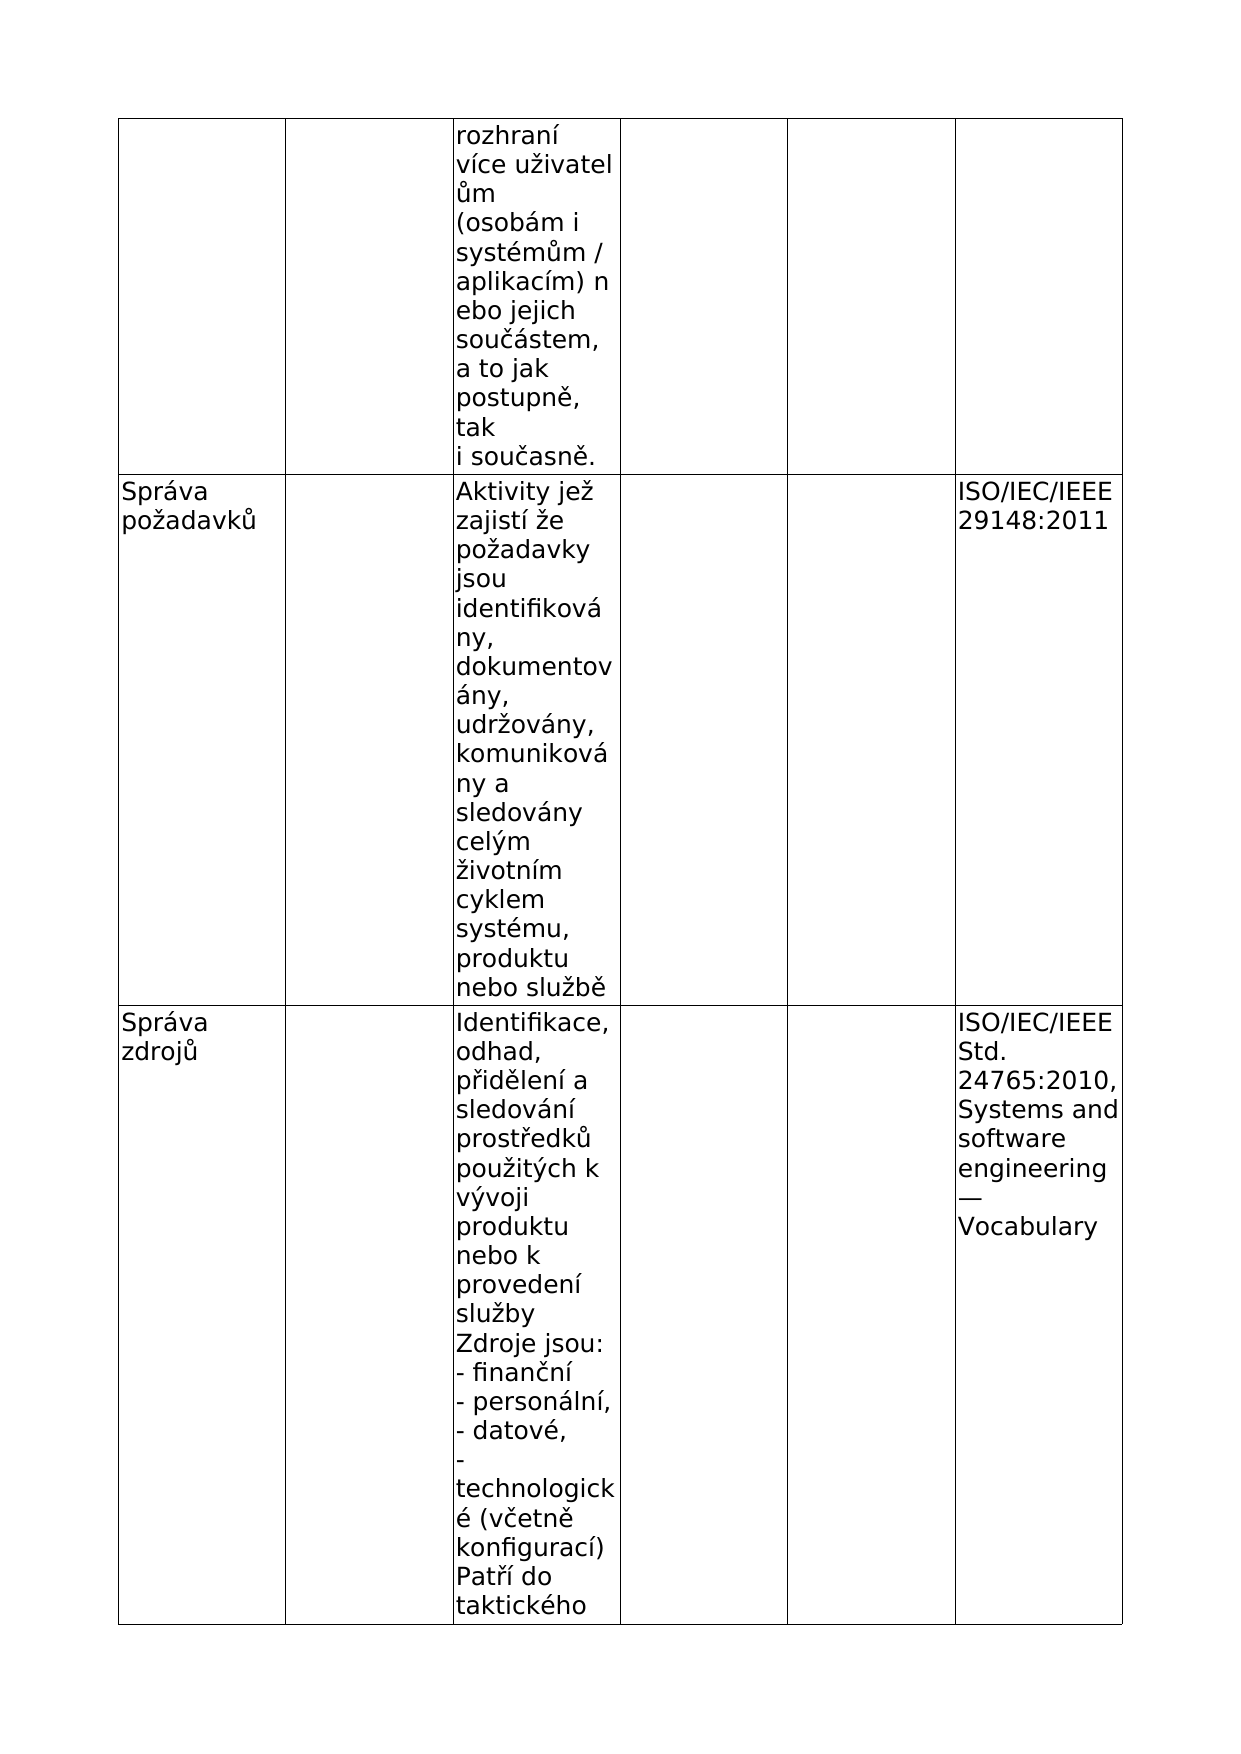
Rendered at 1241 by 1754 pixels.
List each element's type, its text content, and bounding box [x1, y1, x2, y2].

table_cell ISO/IEC/IEEE 29148:2011 [956, 475, 1122, 1005]
table_cell [286, 119, 453, 474]
table_cell [119, 119, 285, 474]
table_cell [788, 475, 955, 1005]
table_cell Identifikace, odhad, přidělení a sledování prostředků použitých k vývoji produktu nebo k provedení služby Zdroje jsou: - finanční - personální, - datové, - technologické (včetně konfigurací) Patří do taktického [454, 1006, 620, 1623]
table_cell [621, 1006, 787, 1623]
table_cell [621, 119, 787, 474]
table_cell [956, 119, 1122, 474]
table_cell [788, 119, 955, 474]
table_cell [788, 1006, 955, 1623]
table_cell [621, 475, 787, 1005]
table_cell Aktivity jež zajistí že požadavky jsou identifikovány, dokumentovány, udržovány, komunikovány a sledovány celým životním cyklem systému, produktu nebo službě [454, 475, 620, 1005]
table_cell [286, 475, 453, 1005]
table_cell ISO/IEC/IEEE Std. 24765:2010, Systems and software engineering — Vocabulary [956, 1006, 1122, 1623]
table_cell [286, 1006, 453, 1623]
table_cell Správa požadavků [119, 475, 285, 1005]
table_cell rozhraní více uživatelům (osobám i systémům / aplikacím) nebo jejich součástem, a to jak postupně, tak i současně. [454, 119, 620, 474]
table_cell Správa zdrojů [119, 1006, 285, 1623]
